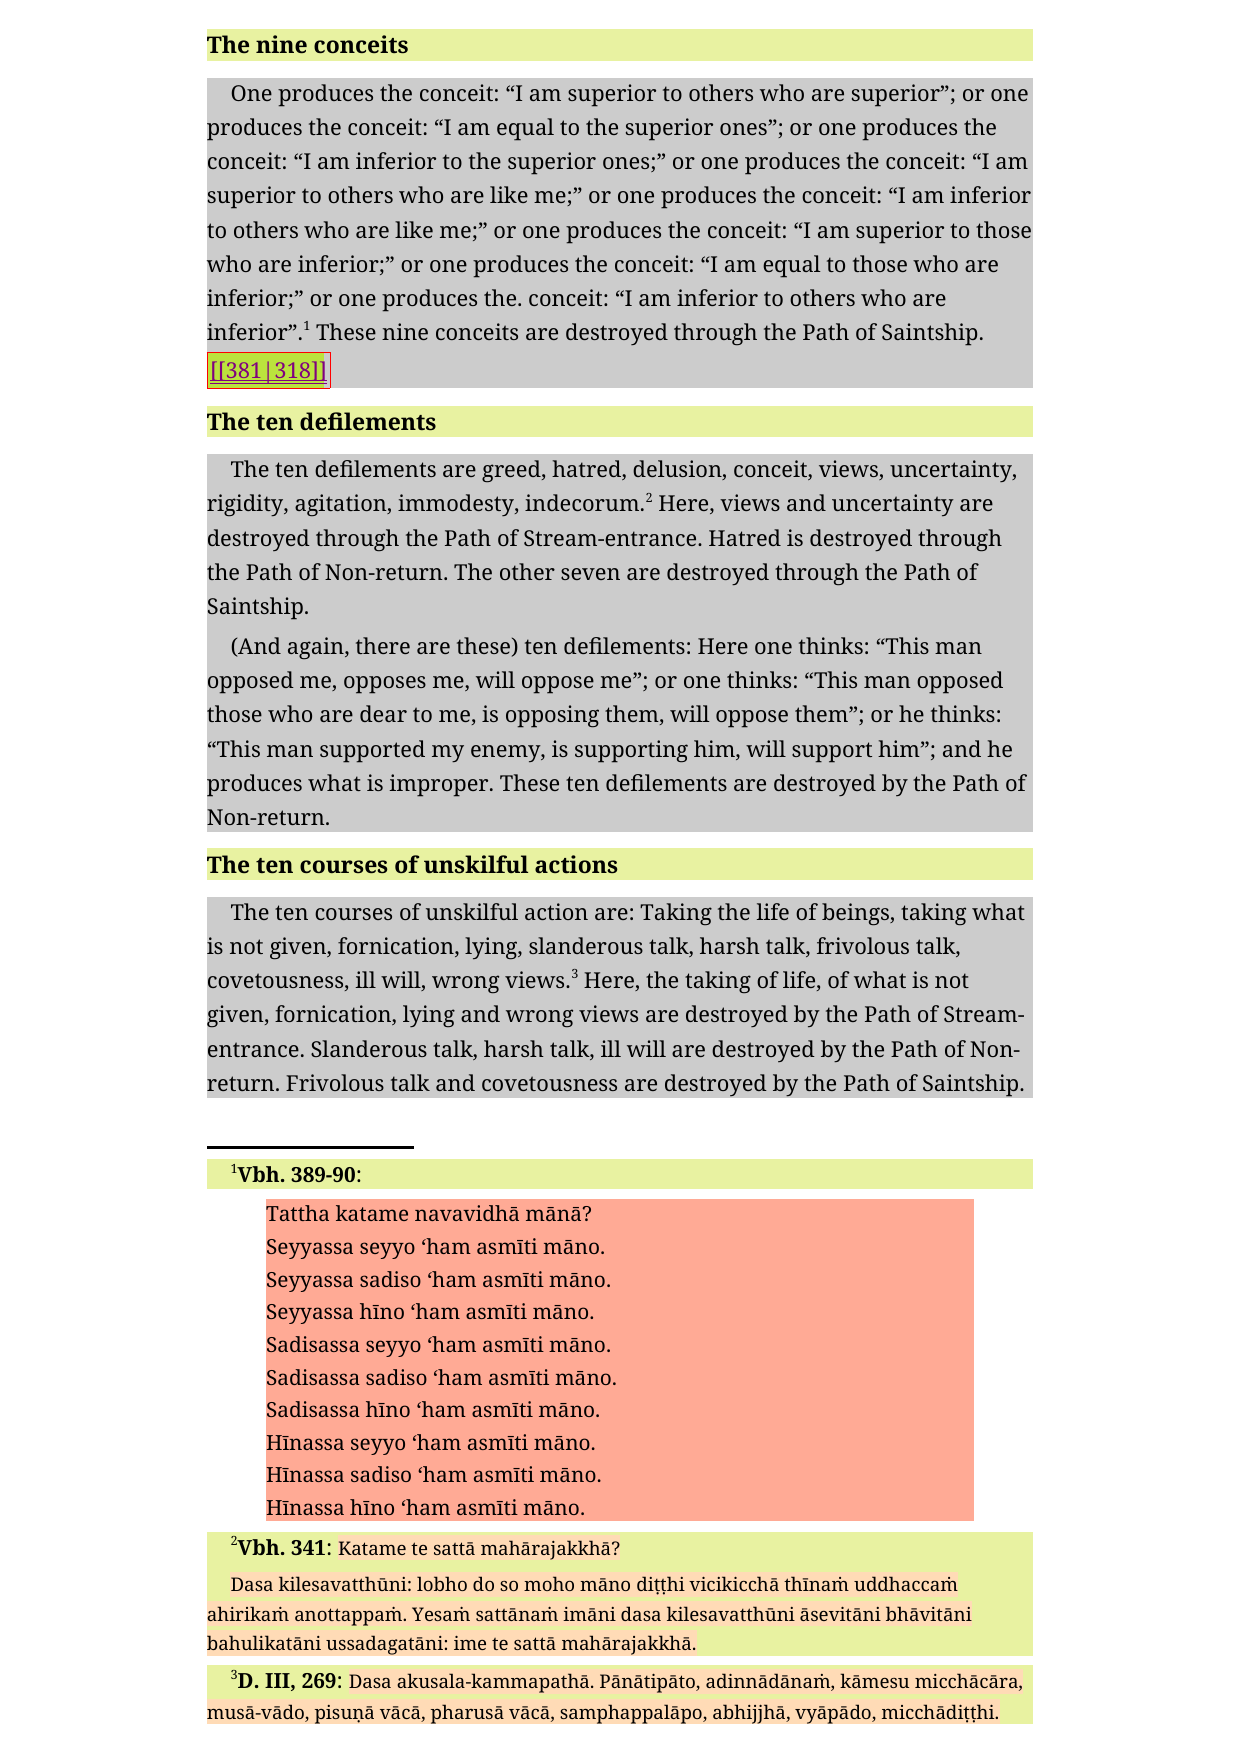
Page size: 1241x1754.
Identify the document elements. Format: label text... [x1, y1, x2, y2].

subtitle The nine conceits [207, 29, 1033, 61]
text (And again, there are these) ten defilements: Here one thinks: “This man opposed me, opposes me, will oppose me”; or one thinks: “This man opposed those who are dear to me, is opposing them, will oppose them”; or he thinks: “This man supported my enemy, is supporting him, will support him”; and he produces what is improper. These ten defilements are destroyed by the Path of Non-return. [207, 631, 1033, 832]
subtitle The ten courses of unskilful actions [207, 848, 1033, 880]
text Dasa kilesavatthūni: lobho do so moho māno diṭṭhi vicikicchā thīnaṁ uddhaccaṁ ahirikaṁ anottappaṁ. Yesaṁ sattānaṁ imāni dasa kilesavatthūni āsevitāni bhāvitāni bahulikatāni ussadagatāni: ime te sattā mahārajakkhā. [207, 1572, 1033, 1656]
text D. III, 269: Dasa akusala-kammapathā. Pānātipāto, adinnādānaṁ, kāmesu micchācāra, musā-vādo, pisuṇā vācā, pharusā vācā, samphappalāpo, abhijjhā, vyāpādo, micchādiṭṭhi. [207, 1665, 1033, 1724]
text Vbh. 341: Katame te sattā mahārajakkhā? [207, 1532, 1033, 1561]
text The ten courses of unskilful action are: Taking the life of beings, taking what is not given, fornication, lying, slanderous talk, harsh talk, frivolous talk, covetousness, ill will, wrong views. Here, the taking of life, of what is not given, fornication, lying and wrong views are destroyed by the Path of Stream-entrance. Slanderous talk, harsh talk, ill will are destroyed by the Path of Non-return. Frivolous talk and covetousness are destroyed by the Path of Saintship. [207, 897, 1033, 1098]
text Tattha katame navavidhā mānā? Seyyassa seyyo ‘ham asmīti māno. Seyyassa sadiso ‘ham asmīti māno. Seyyassa hīno ‘ham asmīti māno. Sadisassa seyyo ‘ham asmīti māno. Sadisassa sadiso ‘ham asmīti māno. Sadisassa hīno ‘ham asmīti māno. Hīnassa seyyo ‘ham asmīti māno. Hīnassa sadiso ‘ham asmīti māno. Hīnassa hīno ‘ham asmīti māno. [266, 1199, 974, 1521]
text One produces the conceit: “I am superior to others who are superior”; or one produces the conceit: “I am equal to the superior ones”; or one produces the conceit: “I am inferior to the superior ones;” or one produces the conceit: “I am superior to others who are like me;” or one produces the conceit: “I am inferior to others who are like me;” or one produces the conceit: “I am superior to those who are inferior;” or one produces the conceit: “I am equal to those who are inferior;” or one produces the. conceit: “I am inferior to others who are inferior”. These nine conceits are destroyed through the Path of Saintship. [[381|318]] [207, 78, 1033, 388]
text Vbh. 389-90: [207, 1159, 1033, 1189]
text The ten defilements are greed, hatred, delusion, conceit, views, uncertainty, rigidity, agitation, immodesty, indecorum. Here, views and uncertainty are destroyed through the Path of Stream-entrance. Hatred is destroyed through the Path of Non-return. The other seven are destroyed through the Path of Saintship. [207, 454, 1033, 621]
subtitle The ten defilements [207, 406, 1033, 437]
